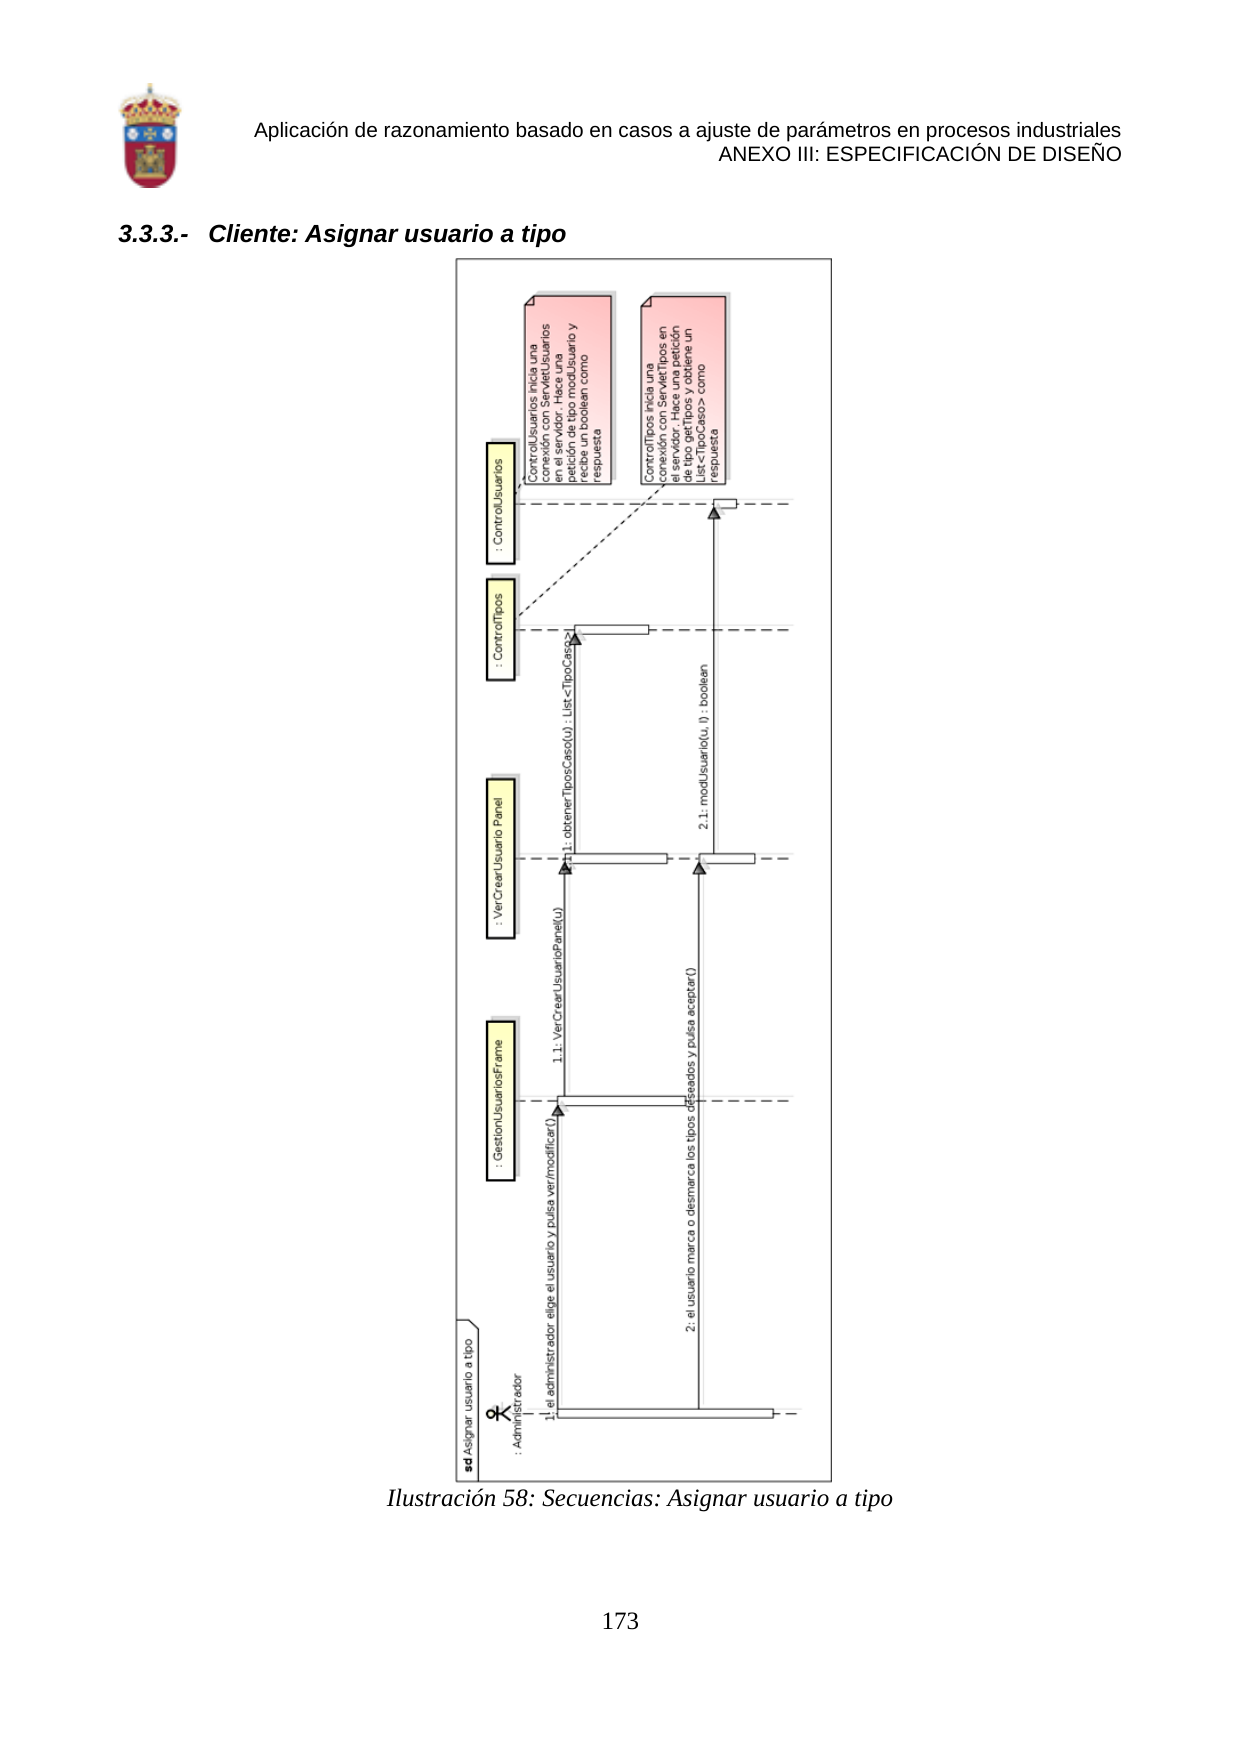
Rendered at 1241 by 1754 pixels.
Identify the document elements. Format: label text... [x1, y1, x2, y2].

text Ilustración 58: Secuencias: Asignar usuario a tipo [374, 269, 908, 1512]
picture [454, 256, 832, 1484]
picture [117, 83, 184, 188]
subtitle Cliente: Asignar usuario a tipo [118, 219, 1122, 248]
